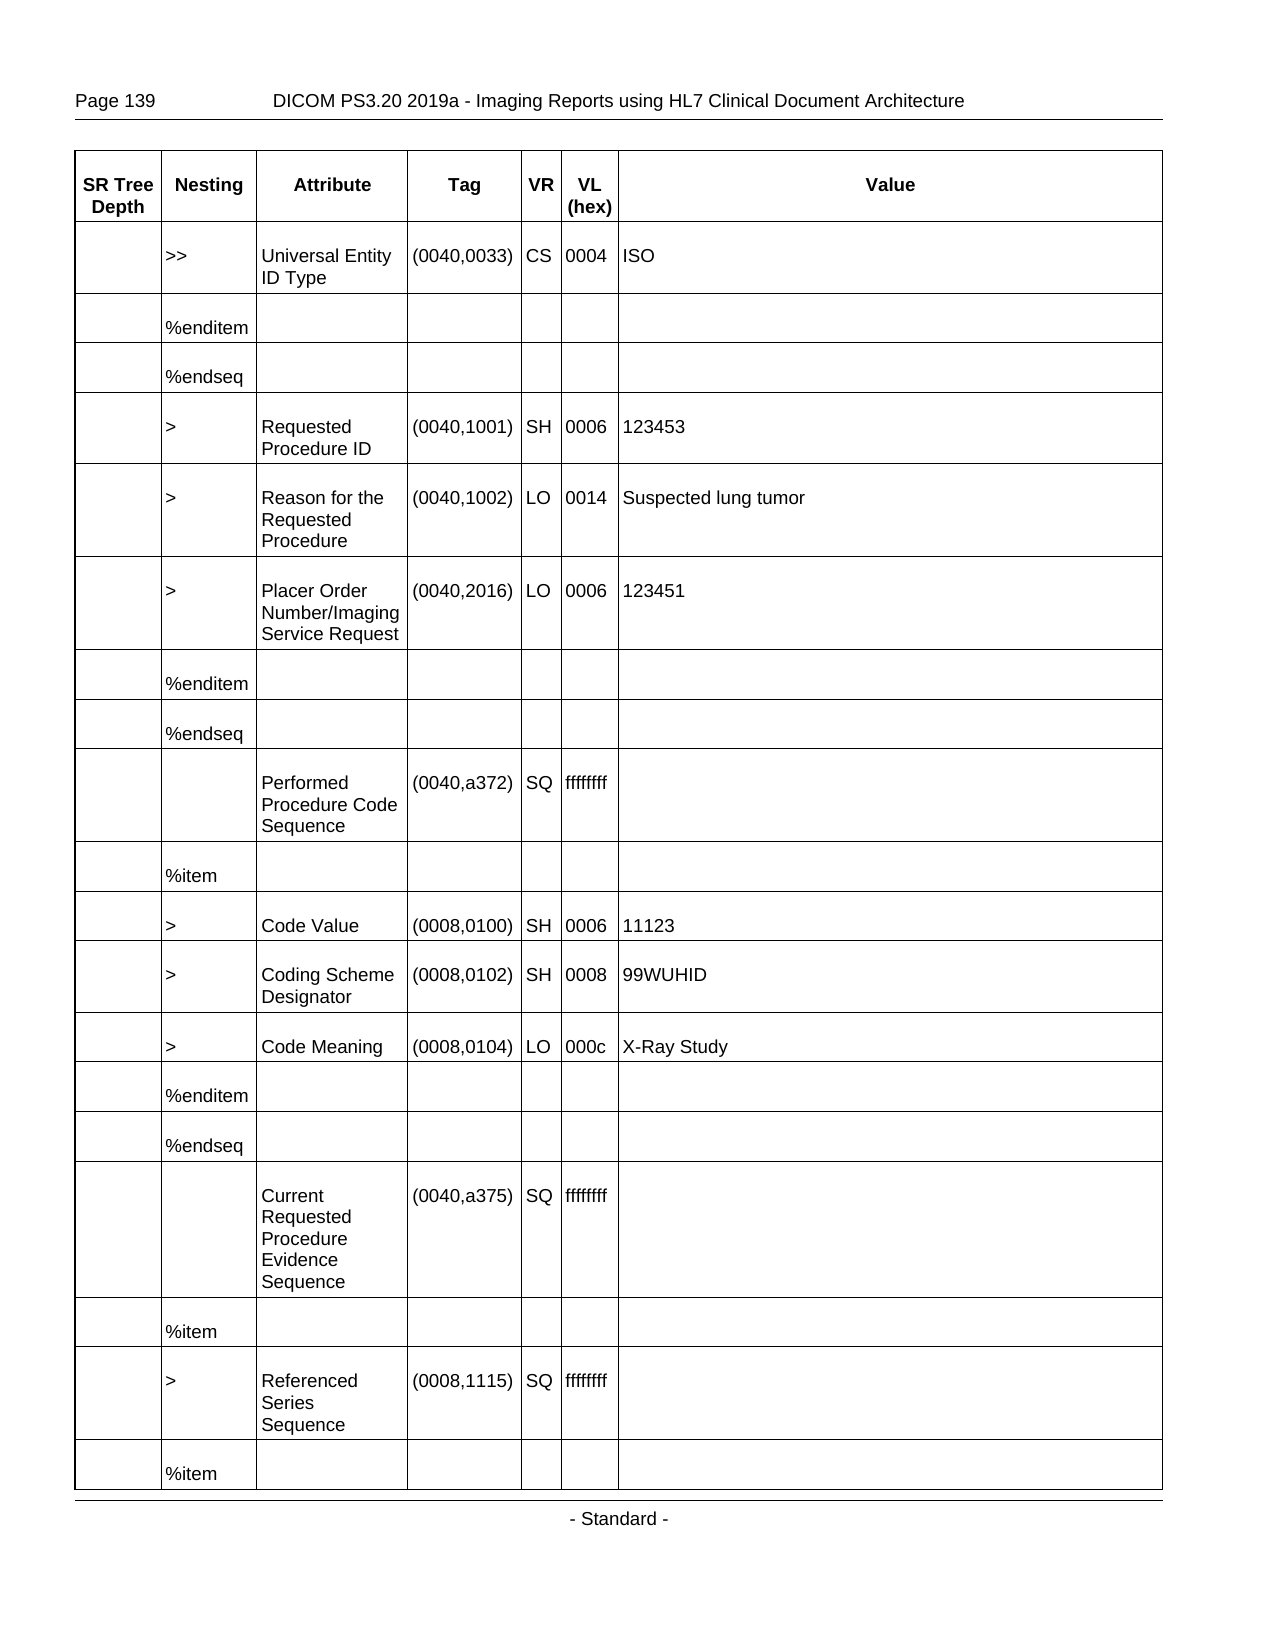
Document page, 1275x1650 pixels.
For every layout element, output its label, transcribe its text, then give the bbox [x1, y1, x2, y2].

table_cell 11123 [619, 892, 1162, 940]
table_cell [408, 650, 521, 698]
table_cell [76, 464, 161, 556]
table_header VL (hex) [562, 151, 618, 221]
table_cell %endseq [162, 343, 256, 392]
table_cell %item [162, 842, 256, 891]
table_cell [76, 222, 161, 292]
table_cell [562, 1112, 618, 1161]
table_cell %enditem [162, 650, 256, 698]
table_cell > [162, 892, 256, 940]
table_cell [408, 1440, 521, 1489]
table_cell > [162, 557, 256, 649]
table_cell (0040,1002) [408, 464, 521, 556]
table_cell [522, 294, 561, 342]
table_cell [76, 1062, 161, 1111]
table_cell [562, 1062, 618, 1111]
table_cell [257, 650, 407, 698]
table_cell SH [522, 941, 561, 1012]
table_cell [619, 1162, 1162, 1297]
table_cell (0008,1115) [408, 1347, 521, 1439]
table_cell Code Meaning [257, 1013, 407, 1061]
table_header VR [522, 151, 561, 221]
table_header Value [619, 151, 1162, 221]
table_header Attribute [257, 151, 407, 221]
table_cell [522, 842, 561, 891]
table_cell [76, 1162, 161, 1297]
table_cell [619, 1298, 1162, 1346]
table_cell [619, 1347, 1162, 1439]
table_header SR Tree Depth [76, 151, 161, 221]
table_cell [619, 700, 1162, 748]
table_cell [76, 1112, 161, 1161]
table_cell (0040,0033) [408, 222, 521, 292]
table_cell [408, 343, 521, 392]
table_cell 99WUHID [619, 941, 1162, 1012]
table_cell ffffffff [562, 1162, 618, 1297]
table_cell > [162, 393, 256, 463]
table_cell [408, 700, 521, 748]
table_cell [76, 700, 161, 748]
table_cell LO [522, 1013, 561, 1061]
table_cell [257, 1062, 407, 1111]
table_cell [76, 842, 161, 891]
table_cell [162, 749, 256, 841]
table_cell [522, 650, 561, 698]
table_cell [408, 1298, 521, 1346]
table_cell [76, 393, 161, 463]
table_cell LO [522, 557, 561, 649]
table_cell > [162, 1347, 256, 1439]
table_cell [257, 842, 407, 891]
table_cell [619, 650, 1162, 698]
table_cell SH [522, 393, 561, 463]
table_cell SQ [522, 1162, 561, 1297]
table_cell [408, 1112, 521, 1161]
table_cell [522, 1440, 561, 1489]
table_cell (0040,a372) [408, 749, 521, 841]
table_cell (0040,1001) [408, 393, 521, 463]
table_cell (0040,2016) [408, 557, 521, 649]
table_cell 123453 [619, 393, 1162, 463]
table_cell >> [162, 222, 256, 292]
table_cell Universal Entity ID Type [257, 222, 407, 292]
table_cell [162, 1162, 256, 1297]
table_cell [619, 343, 1162, 392]
table_cell [562, 1440, 618, 1489]
table_cell [76, 557, 161, 649]
table_cell [522, 343, 561, 392]
table_cell [562, 1298, 618, 1346]
table_cell Code Value [257, 892, 407, 940]
table_header Tag [408, 151, 521, 221]
table_cell [76, 1347, 161, 1439]
table_cell 0006 [562, 557, 618, 649]
table_cell [562, 294, 618, 342]
table_cell %enditem [162, 1062, 256, 1111]
table_cell LO [522, 464, 561, 556]
table_cell SH [522, 892, 561, 940]
table_cell %item [162, 1298, 256, 1346]
table_cell ffffffff [562, 1347, 618, 1439]
table_cell [619, 294, 1162, 342]
table_cell [619, 1062, 1162, 1111]
table_cell [562, 842, 618, 891]
table_cell [257, 294, 407, 342]
table_cell 123451 [619, 557, 1162, 649]
table_cell [522, 1062, 561, 1111]
table_cell [619, 842, 1162, 891]
table_cell [257, 1112, 407, 1161]
table_cell [76, 343, 161, 392]
table_cell [619, 749, 1162, 841]
table_cell 0014 [562, 464, 618, 556]
table_cell SQ [522, 1347, 561, 1439]
table_cell Placer Order Number/Imaging Service Request [257, 557, 407, 649]
table_cell [257, 343, 407, 392]
table_cell Current Requested Procedure Evidence Sequence [257, 1162, 407, 1297]
table_cell Reason for the Requested Procedure [257, 464, 407, 556]
table_cell [76, 1298, 161, 1346]
table_cell [76, 892, 161, 940]
table_cell Performed Procedure Code Sequence [257, 749, 407, 841]
table_cell [257, 1298, 407, 1346]
table_cell Coding Scheme Designator [257, 941, 407, 1012]
table_cell ISO [619, 222, 1162, 292]
table_cell [257, 1440, 407, 1489]
table_cell SQ [522, 749, 561, 841]
table_cell (0008,0102) [408, 941, 521, 1012]
table_cell 0006 [562, 892, 618, 940]
table_cell 000c [562, 1013, 618, 1061]
table_cell 0006 [562, 393, 618, 463]
table_cell Requested Procedure ID [257, 393, 407, 463]
table_cell %enditem [162, 294, 256, 342]
table_cell Referenced Series Sequence [257, 1347, 407, 1439]
table_cell (0008,0100) [408, 892, 521, 940]
table_cell ffffffff [562, 749, 618, 841]
table_cell [562, 650, 618, 698]
table_cell [76, 294, 161, 342]
table_cell [76, 650, 161, 698]
table_cell [619, 1440, 1162, 1489]
table_cell 0008 [562, 941, 618, 1012]
table_cell (0040,a375) [408, 1162, 521, 1297]
table_cell %endseq [162, 700, 256, 748]
table_cell [76, 749, 161, 841]
table_cell (0008,0104) [408, 1013, 521, 1061]
table_cell [522, 700, 561, 748]
table_cell CS [522, 222, 561, 292]
table_cell [562, 343, 618, 392]
table_header Nesting [162, 151, 256, 221]
table_cell [408, 1062, 521, 1111]
table_cell > [162, 1013, 256, 1061]
table_cell [76, 1440, 161, 1489]
table_cell %endseq [162, 1112, 256, 1161]
table_cell [76, 941, 161, 1012]
table_cell [522, 1112, 561, 1161]
table_cell [76, 1013, 161, 1061]
table_cell > [162, 941, 256, 1012]
table_cell [619, 1112, 1162, 1161]
table_cell [562, 700, 618, 748]
table_cell > [162, 464, 256, 556]
table_cell 0004 [562, 222, 618, 292]
table_cell [408, 842, 521, 891]
table_cell [257, 700, 407, 748]
table_cell Suspected lung tumor [619, 464, 1162, 556]
table_cell X-Ray Study [619, 1013, 1162, 1061]
table_cell [408, 294, 521, 342]
table_cell [522, 1298, 561, 1346]
table_cell %item [162, 1440, 256, 1489]
